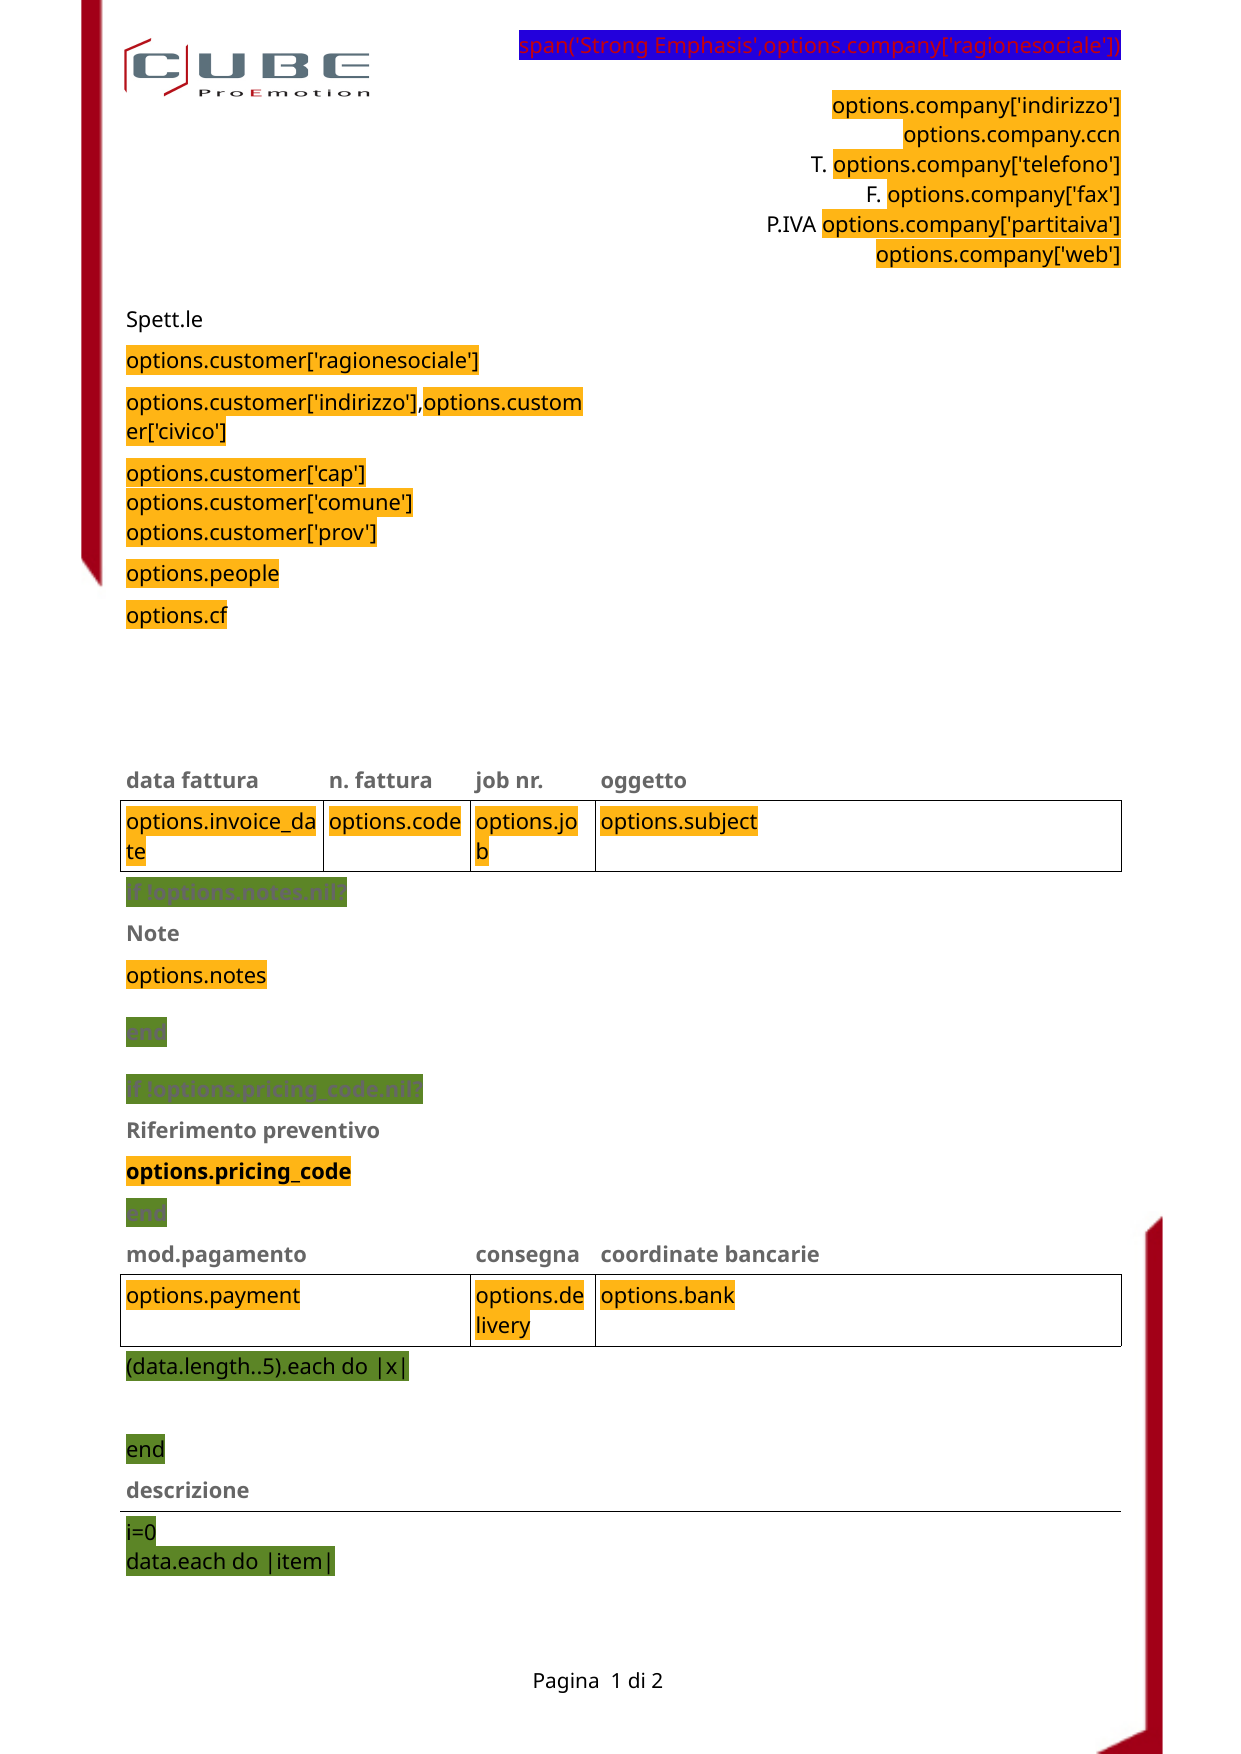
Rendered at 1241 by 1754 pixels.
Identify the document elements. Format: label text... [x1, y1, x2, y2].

table_cell data fattura [120, 759, 323, 800]
table_cell [637, 718, 654, 759]
table_cell [654, 676, 921, 718]
table_cell [470, 676, 595, 718]
table_cell [470, 913, 595, 954]
table_cell [120, 1387, 921, 1428]
table_cell [595, 1151, 1121, 1192]
picture [1095, 1211, 1163, 1754]
table_cell options.customer['ragionesociale'] [120, 340, 595, 381]
table_cell [637, 452, 654, 553]
table_cell end [120, 1192, 1121, 1233]
table_cell [595, 381, 637, 452]
table_cell [921, 1387, 1095, 1428]
table_cell [595, 340, 637, 381]
table_cell (data.length..5).each do |x| [120, 1347, 1095, 1387]
table_cell mod.pagamento [120, 1233, 470, 1274]
table_cell [654, 635, 1121, 676]
table_cell [921, 340, 1121, 381]
table_cell oggetto [595, 759, 1121, 800]
picture [81, 0, 107, 599]
table_cell [595, 718, 637, 759]
table_cell options.delivery [471, 1275, 595, 1346]
table_header Spett.le [120, 298, 595, 339]
table_cell consegna [470, 1233, 595, 1274]
table_cell [637, 340, 654, 381]
table_cell [120, 676, 323, 718]
table_cell [595, 913, 1121, 954]
table_cell [654, 718, 921, 759]
picture [121, 36, 372, 98]
table_cell [654, 452, 1121, 553]
table_cell [120, 718, 323, 759]
table_cell options.bank [596, 1275, 1095, 1346]
table_cell options.subject [596, 801, 1121, 871]
table_cell [921, 718, 1121, 759]
table_header [595, 298, 637, 339]
table_cell [120, 635, 323, 676]
table_cell [921, 676, 1121, 718]
table_cell options.job [471, 801, 595, 871]
table_cell end [120, 1428, 1095, 1469]
table_cell options.invoice_date [121, 801, 323, 871]
table_cell [595, 676, 637, 718]
table_cell options.customer['cap'] options.customer['comune'] options.customer['prov'] [120, 452, 637, 553]
table_header [921, 298, 1121, 339]
table_cell [323, 676, 470, 718]
table_cell [637, 635, 654, 676]
table_cell options.code [324, 801, 470, 871]
table_cell options.people [120, 553, 637, 594]
table_cell [654, 381, 1121, 452]
table_cell options.cf [120, 594, 921, 635]
table_cell options.pricing_code [120, 1151, 470, 1192]
table_cell job nr. [470, 759, 595, 800]
table_cell [470, 718, 595, 759]
table_cell n. fattura [323, 759, 470, 800]
table_cell [470, 1109, 595, 1151]
table_cell Riferimento preventivo [120, 1109, 470, 1151]
table_cell if !options.notes.nil? [120, 872, 1121, 913]
table_header i=0 data.each do |item| [120, 1512, 1095, 1582]
table_cell options.notes [120, 954, 1121, 1011]
table_cell [470, 1151, 595, 1192]
table_cell if !options.pricing_code.nil? [120, 1068, 1121, 1109]
table_cell end [120, 1011, 1121, 1068]
table_cell descrizione [120, 1469, 1095, 1511]
table_cell [470, 635, 595, 676]
table_header [637, 298, 654, 339]
table_cell [637, 676, 654, 718]
table_cell Note [120, 913, 470, 954]
table_cell [654, 340, 921, 381]
table_cell [595, 635, 637, 676]
table_cell [921, 594, 1121, 635]
table_cell [654, 553, 1121, 594]
table_header [654, 298, 921, 339]
table_cell [323, 718, 470, 759]
table_cell [637, 553, 654, 594]
table_cell [323, 635, 470, 676]
table_cell [595, 1109, 1121, 1151]
table_cell options.payment [121, 1275, 470, 1346]
table_cell [637, 381, 654, 452]
table_cell coordinate bancarie [595, 1233, 1095, 1274]
table_cell options.customer['indirizzo'],options.customer['civico'] [120, 381, 595, 452]
